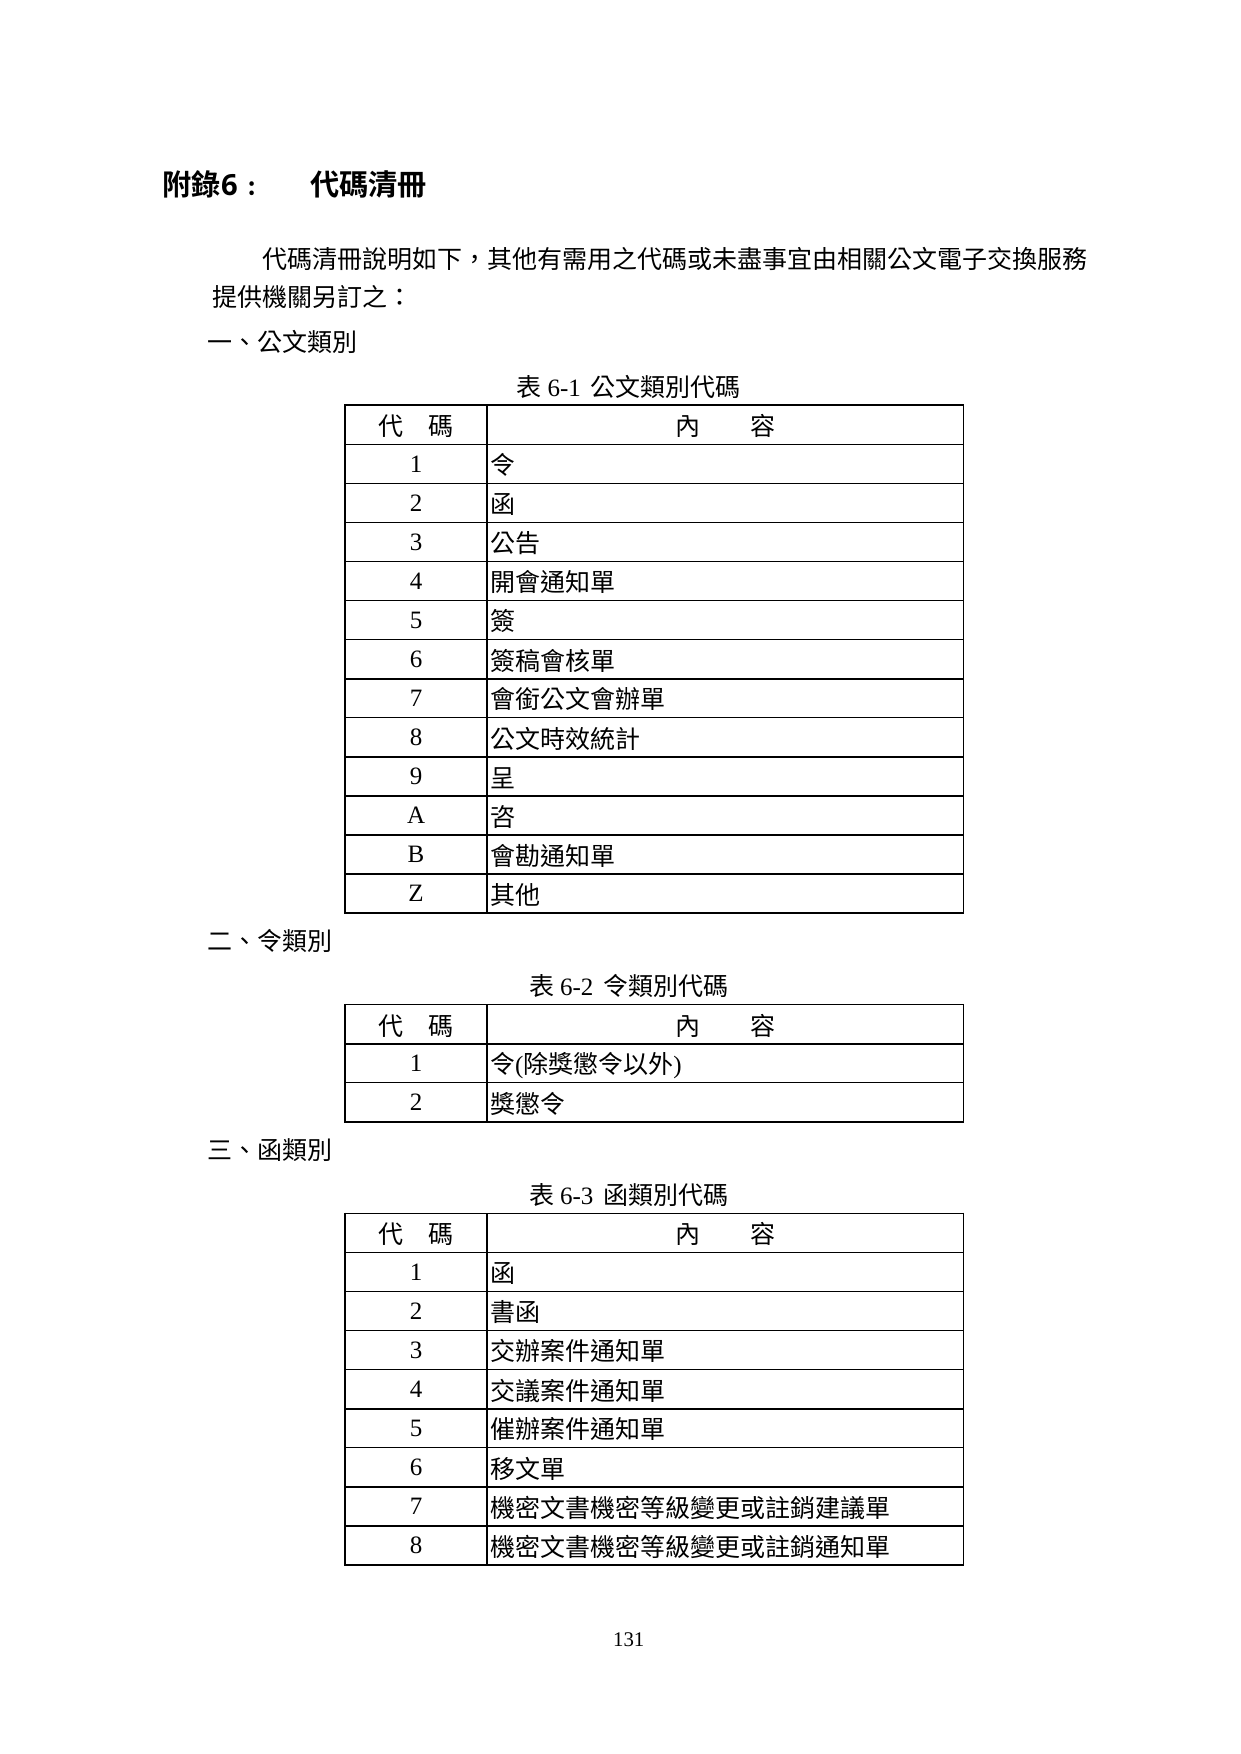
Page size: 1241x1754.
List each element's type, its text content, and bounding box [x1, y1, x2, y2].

table_cell 1 [346, 1253, 486, 1291]
table_cell 8 [346, 718, 486, 756]
table_cell 機密文書機密等級變更或註銷建議單 [488, 1488, 963, 1525]
table_cell 開會通知單 [488, 562, 963, 600]
subtitle 令類別 [207, 921, 1094, 959]
table_cell 其他 [488, 875, 963, 912]
table_header 內 容 [488, 406, 963, 443]
table_cell 咨 [488, 797, 963, 834]
table_cell 3 [346, 523, 486, 561]
subtitle 代碼清冊 [162, 146, 1094, 221]
table_cell 6 [346, 1448, 486, 1486]
table_cell 獎懲令 [488, 1083, 963, 1121]
table_header 代 碼 [346, 1214, 486, 1252]
table_cell 書函 [488, 1292, 963, 1330]
subtitle 函類別 [207, 1130, 1094, 1167]
table_cell 移文單 [488, 1448, 963, 1486]
table_cell 3 [346, 1331, 486, 1369]
table_cell 4 [346, 562, 486, 600]
table_cell 呈 [488, 758, 963, 795]
table_cell 函 [488, 1253, 963, 1291]
table_cell 5 [346, 1410, 486, 1447]
table_cell 會銜公文會辦單 [488, 680, 963, 717]
table_cell 公文時效統計 [488, 718, 963, 756]
table_cell 交議案件通知單 [488, 1370, 963, 1408]
table_cell 簽稿會核單 [488, 640, 963, 678]
table_cell B [346, 836, 486, 873]
table_header 代 碼 [346, 406, 486, 443]
table_cell 8 [346, 1527, 486, 1564]
table_cell Z [346, 875, 486, 912]
table_cell 1 [346, 445, 486, 482]
table_header 代 碼 [346, 1005, 486, 1043]
table_cell 2 [346, 1292, 486, 1330]
table_cell 簽 [488, 601, 963, 639]
table_cell 7 [346, 1488, 486, 1525]
table_header 內 容 [488, 1005, 963, 1043]
table_cell 9 [346, 758, 486, 795]
table_cell 會勘通知單 [488, 836, 963, 873]
list 令類別代碼 [162, 966, 1094, 1004]
list 函類別代碼 [162, 1175, 1094, 1212]
table_cell 4 [346, 1370, 486, 1408]
table_cell 函 [488, 484, 963, 522]
table_cell 公告 [488, 523, 963, 561]
table_cell 機密文書機密等級變更或註銷通知單 [488, 1527, 963, 1564]
table_cell 交辦案件通知單 [488, 1331, 963, 1369]
table_cell 2 [346, 484, 486, 522]
text 代碼清冊說明如下，其他有需用之代碼或未盡事宜由相關公文電子交換服務提供機關另訂之： [212, 239, 1094, 314]
table_cell 6 [346, 640, 486, 678]
table_cell A [346, 797, 486, 834]
table_cell 催辦案件通知單 [488, 1410, 963, 1447]
table_cell 2 [346, 1083, 486, 1121]
table_cell 1 [346, 1045, 486, 1082]
table_cell 令(除獎懲令以外) [488, 1045, 963, 1082]
subtitle 公文類別 [207, 322, 1094, 359]
list 公文類別代碼 [162, 367, 1094, 404]
table_cell 5 [346, 601, 486, 639]
table_cell 7 [346, 680, 486, 717]
table_header 內 容 [488, 1214, 963, 1252]
table_cell 令 [488, 445, 963, 482]
